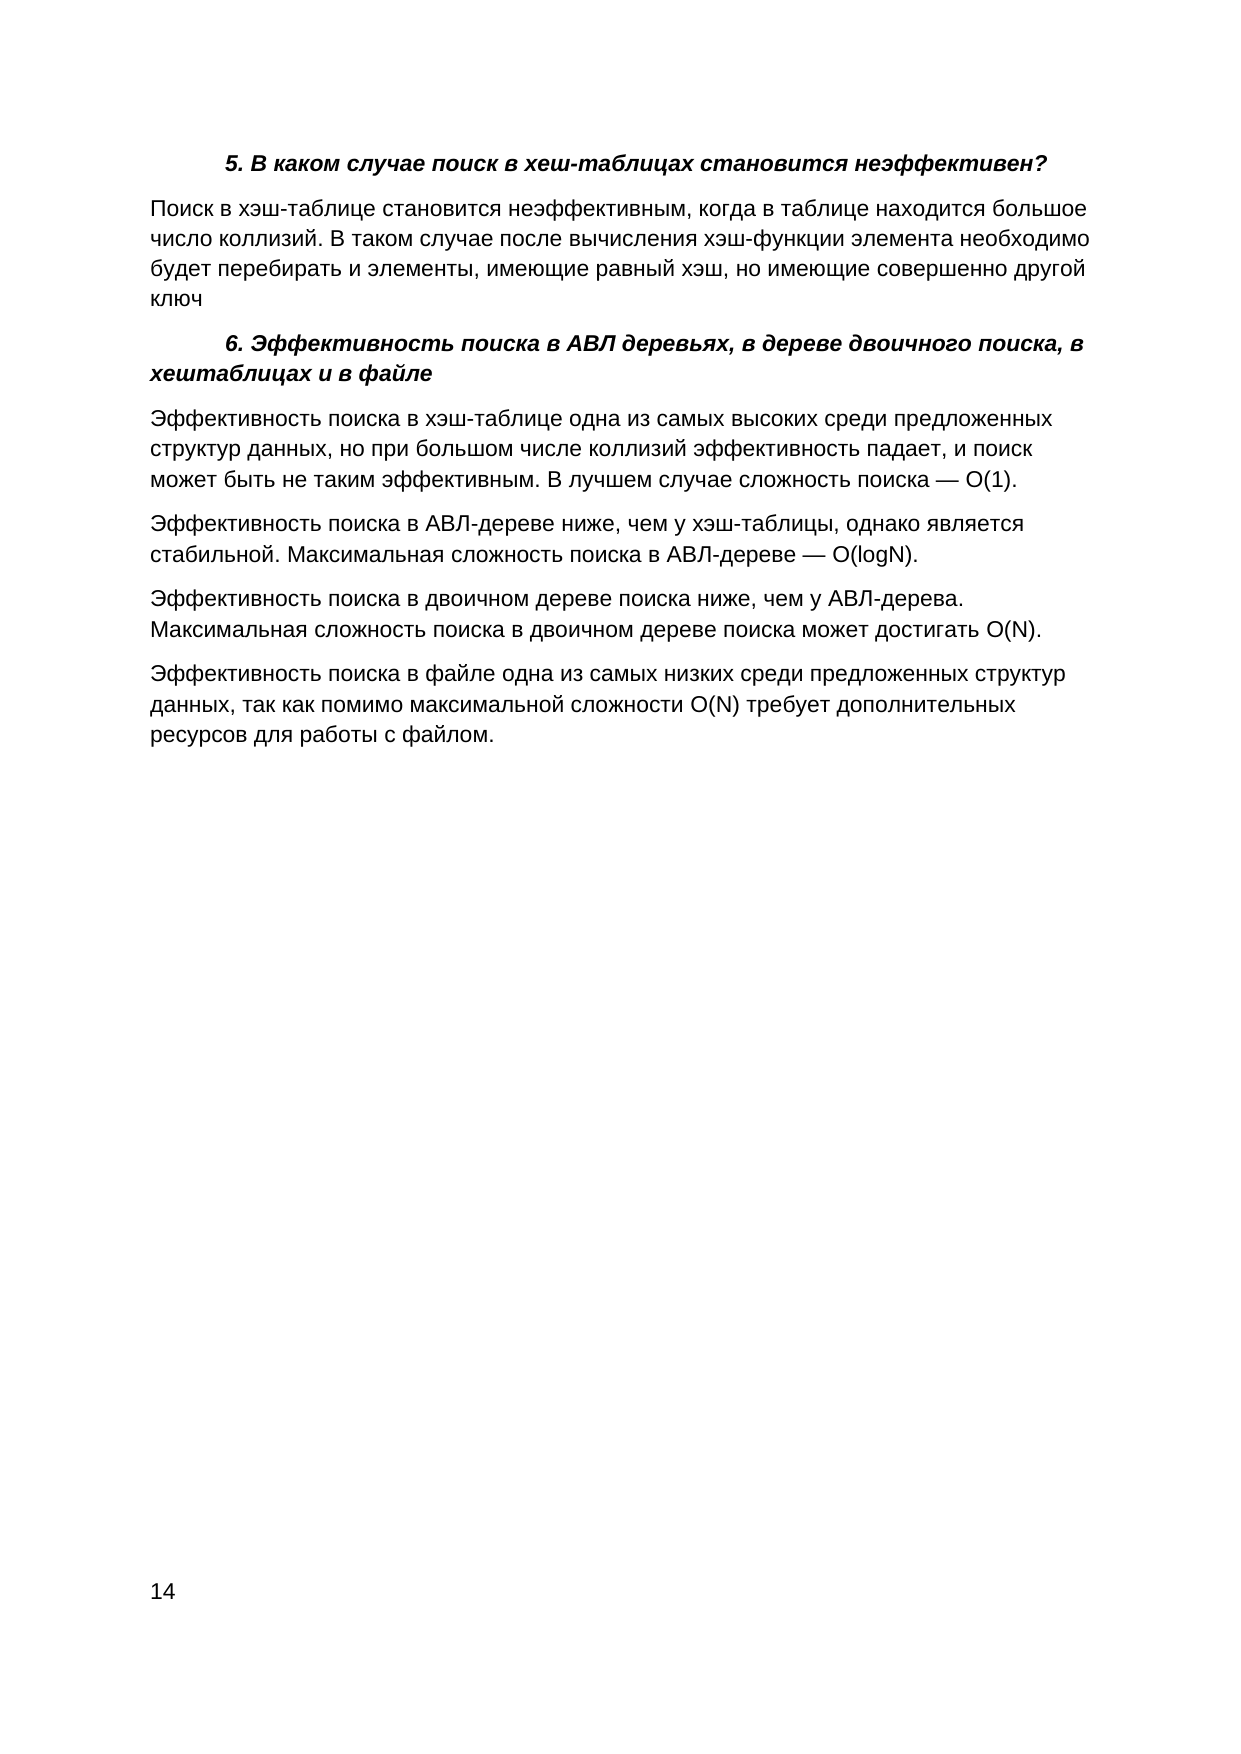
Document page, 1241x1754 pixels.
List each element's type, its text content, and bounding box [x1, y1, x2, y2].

text Эффективность поиска в двоичном дереве поиска ниже, чем у АВЛ-дерева. Максимальная сложность поиска в двоичном дереве поиска может достигать O(N). [150, 585, 1090, 642]
text Эффективность поиска в файле одна из самых низких среди предложенных структур данных, так как помимо максимальной сложности O(N) требует дополнительных ресурсов для работы с файлом. [150, 660, 1090, 747]
text Поиск в хэш-таблице становится неэффективным, когда в таблице находится большое число коллизий. В таком случае после вычисления хэш-функции элемента необходимо будет перебирать и элементы, имеющие равный хэш, но имеющие совершенно другой ключ [150, 195, 1090, 312]
text 6. Эффективность поиска в АВЛ деревьях, в дереве двоичного поиска, в хештаблицах и в файле [150, 330, 1090, 387]
text Эффективность поиска в АВЛ-дереве ниже, чем у хэш-таблицы, однако является стабильной. Максимальная сложность поиска в АВЛ-дереве — O(logN). [150, 510, 1090, 567]
text Эффективность поиска в хэш-таблице одна из самых высоких среди предложенных структур данных, но при большом числе коллизий эффективность падает, и поиск может быть не таким эффективным. В лучшем случае сложность поиска — O(1). [150, 405, 1090, 492]
text 5. В каком случае поиск в хеш-таблицах становится неэффективен? [150, 150, 1090, 176]
